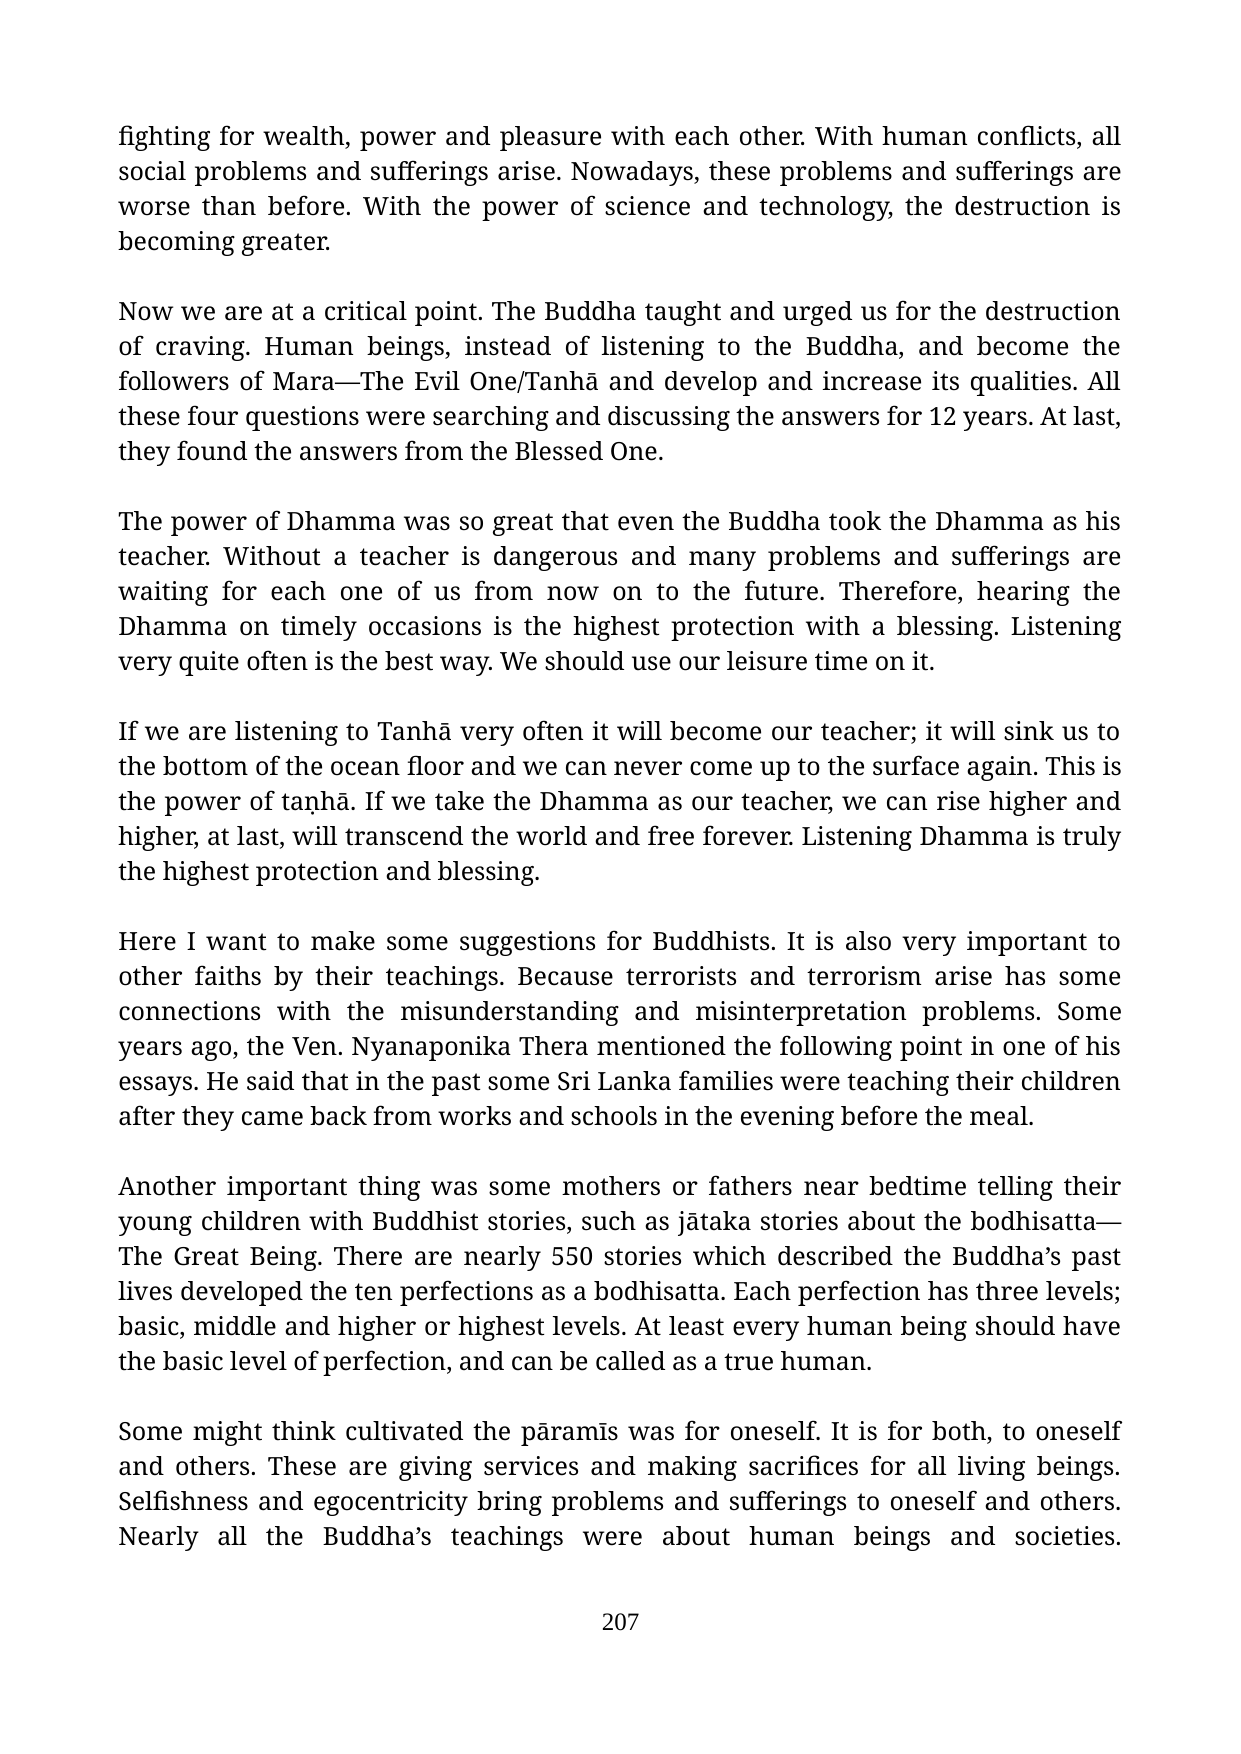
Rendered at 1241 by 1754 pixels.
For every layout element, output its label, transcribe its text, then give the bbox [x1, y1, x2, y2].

text fighting for wealth, power and pleasure with each other. With human conflicts, all social problems and sufferings arise. Nowadays, these problems and sufferings are worse than before. With the power of science and technology, the destruction is becoming greater. Now we are at a critical point. The Buddha taught and urged us for the destruction of craving. Human beings, instead of listening to the Buddha, and become the followers of Mara—The Evil One/Tanhā and develop and increase its qualities. All these four questions were searching and discussing the answers for 12 years. At last, they found the answers from the Blessed One. The power of Dhamma was so great that even the Buddha took the Dhamma as his teacher. Without a teacher is dangerous and many problems and sufferings are waiting for each one of us from now on to the future. Therefore, hearing the Dhamma on timely occasions is the highest protection with a blessing. Listening very quite often is the best way. We should use our leisure time on it. If we are listening to Tanhā very often it will become our teacher; it will sink us to the bottom of the ocean floor and we can never come up to the surface again. This is the power of taṇhā. If we take the Dhamma as our teacher, we can rise higher and higher, at last, will transcend the world and free forever. Listening Dhamma is truly the highest protection and blessing. Here I want to make some suggestions for Buddhists. It is also very important to other faiths by their teachings. Because terrorists and terrorism arise has some connections with the misunderstanding and misinterpretation problems. Some years ago, the Ven. Nyanaponika Thera mentioned the following point in one of his essays. He said that in the past some Sri Lanka families were teaching their children after they came back from works and schools in the evening before the meal. Another important thing was some mothers or fathers near bedtime telling their young children with Buddhist stories, such as jātaka stories about the bodhisatta—The Great Being. There are nearly 550 stories which described the Buddha’s past lives developed the ten perfections as a bodhisatta. Each perfection has three levels; basic, middle and higher or highest levels. At least every human being should have the basic level of perfection, and can be called as a true human. Some might think cultivated the pāramīs was for oneself. It is for both, to oneself and others. These are giving services and making sacrifices for all living beings. Selfishness and egocentricity bring problems and sufferings to oneself and others. Nearly all the Buddha’s teachings were about human beings and societies. [118, 118, 1122, 1553]
